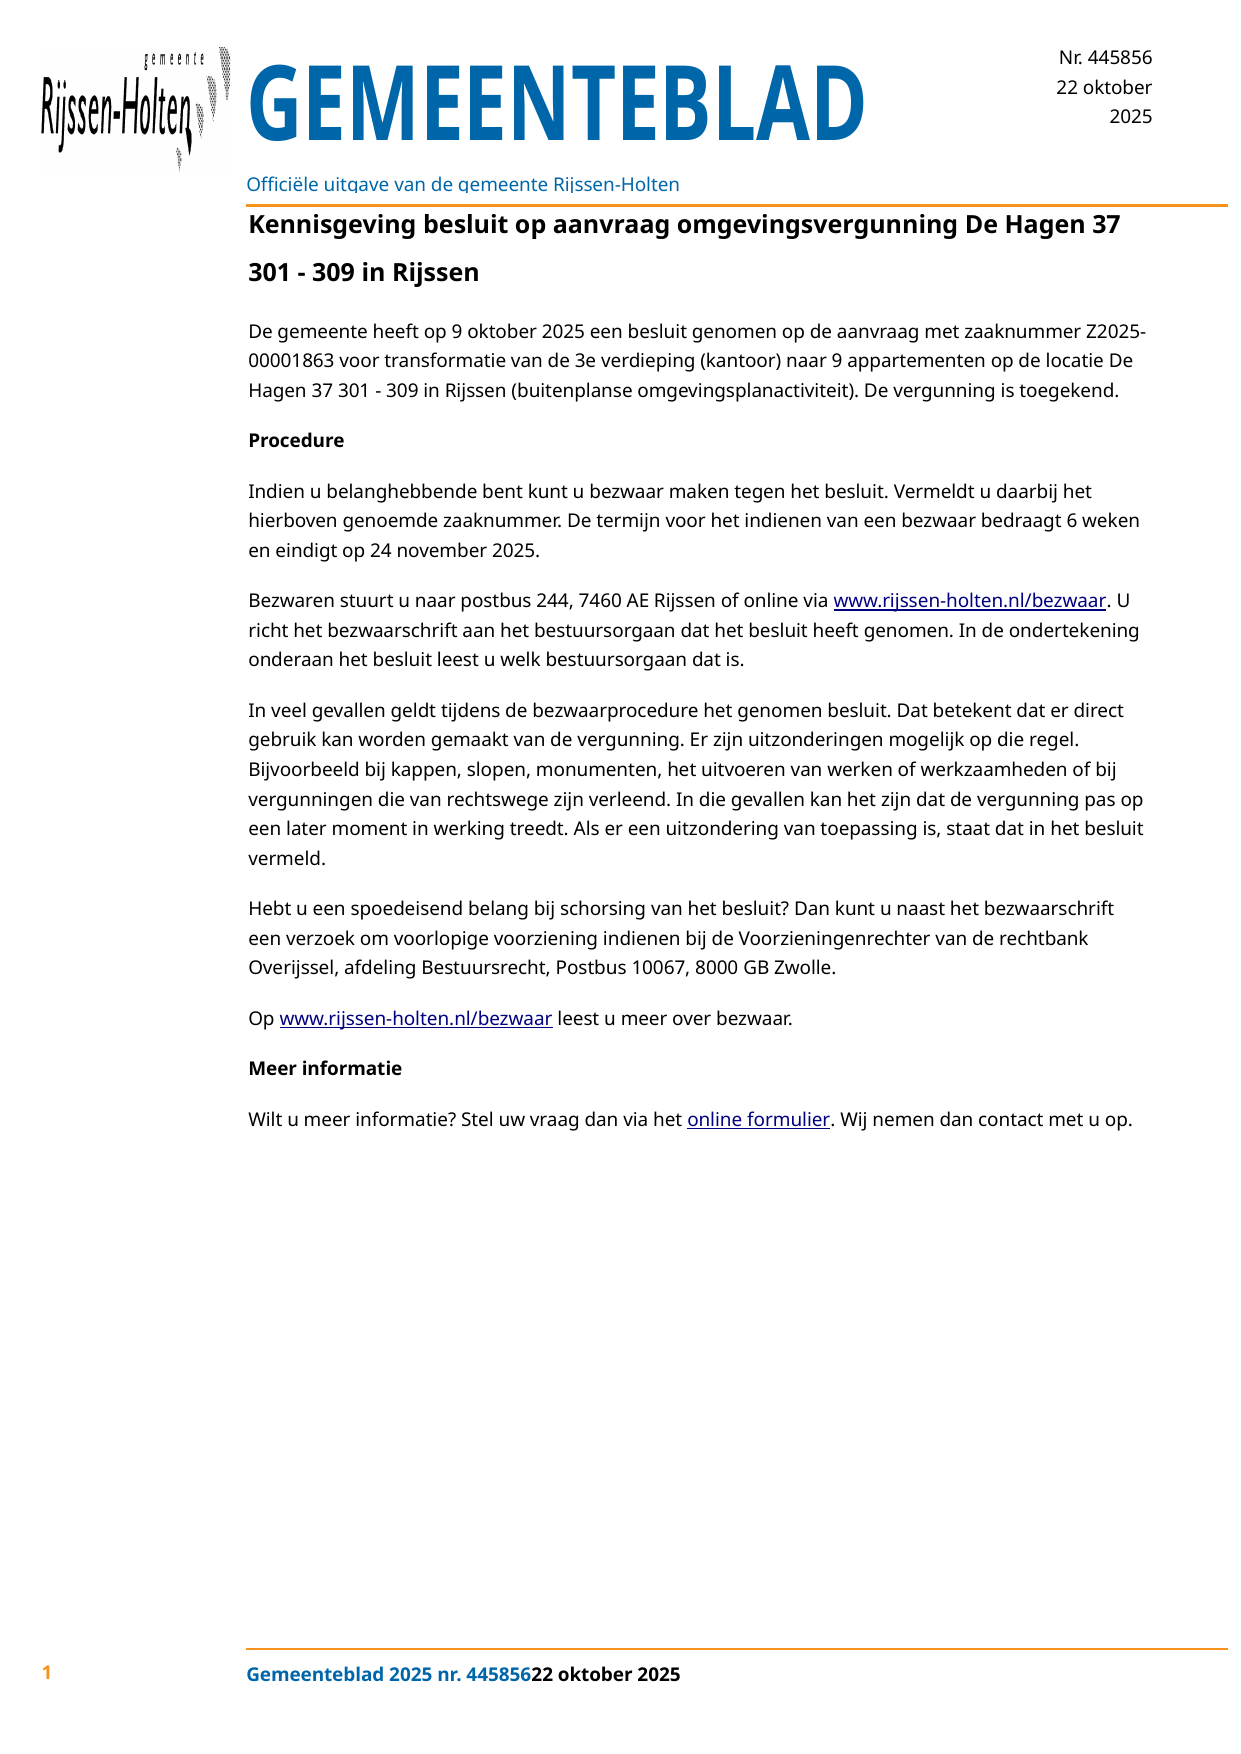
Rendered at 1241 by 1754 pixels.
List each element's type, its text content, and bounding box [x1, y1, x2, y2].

text Procedure [248, 427, 1152, 453]
text Bezwaren stuurt u naar postbus 244, 7460 AE Rijssen of online via www.rijssen-holten.nl/bezwaar. U richt het bezwaarschrift aan het bestuursorgaan dat het besluit heeft genomen. In de ondertekening onderaan het besluit leest u welk bestuursorgaan dat is. [248, 587, 1152, 672]
text Hebt u een spoedeisend belang bij schorsing van het besluit? Dan kunt u naast het bezwaarschrift een verzoek om voorlopige voorziening indienen bij de Voorzieningenrechter van de rechtbank Overijssel, afdeling Bestuursrecht, Postbus 10067, 8000 GB Zwolle. [248, 895, 1152, 980]
text In veel gevallen geldt tijdens de bezwaarprocedure het genomen besluit. Dat betekent dat er direct gebruik kan worden gemaakt van de vergunning. Er zijn uitzonderingen mogelijk op die regel. Bijvoorbeeld bij kappen, slopen, monumenten, het uitvoeren van werken of werkzaamheden of bij vergunningen die van rechtswege zijn verleend. In die gevallen kan het zijn dat de vergunning pas op een later moment in werking treedt. Als er een uitzondering van toepassing is, staat dat in het besluit vermeld. [248, 697, 1152, 871]
text Kennisgeving besluit op aanvraag omgevingsvergunning De Hagen 37 301 - 309 in Rijssen [248, 207, 1152, 288]
text Indien u belanghebbende bent kunt u bezwaar maken tegen het besluit. Vermeldt u daarbij het hierboven genoemde zaaknummer. De termijn voor het indienen van een bezwaar bedraagt 6 weken en eindigt op 24 november 2025. [248, 478, 1152, 563]
text Wilt u meer informatie? Stel uw vraag dan via het online formulier. Wij nemen dan contact met u op. [248, 1106, 1152, 1132]
text Op www.rijssen-holten.nl/bezwaar leest u meer over bezwaar. [248, 1005, 1152, 1031]
text De gemeente heeft op 9 oktober 2025 een besluit genomen op de aanvraag met zaaknummer Z2025-00001863 voor transformatie van de 3e verdieping (kantoor) naar 9 appartementen op de locatie De Hagen 37 301 - 309 in Rijssen (buitenplanse omgevingsplanactiviteit). De vergunning is toegekend. [248, 318, 1152, 403]
picture [41, 47, 231, 172]
text Meer informatie [248, 1055, 1152, 1081]
